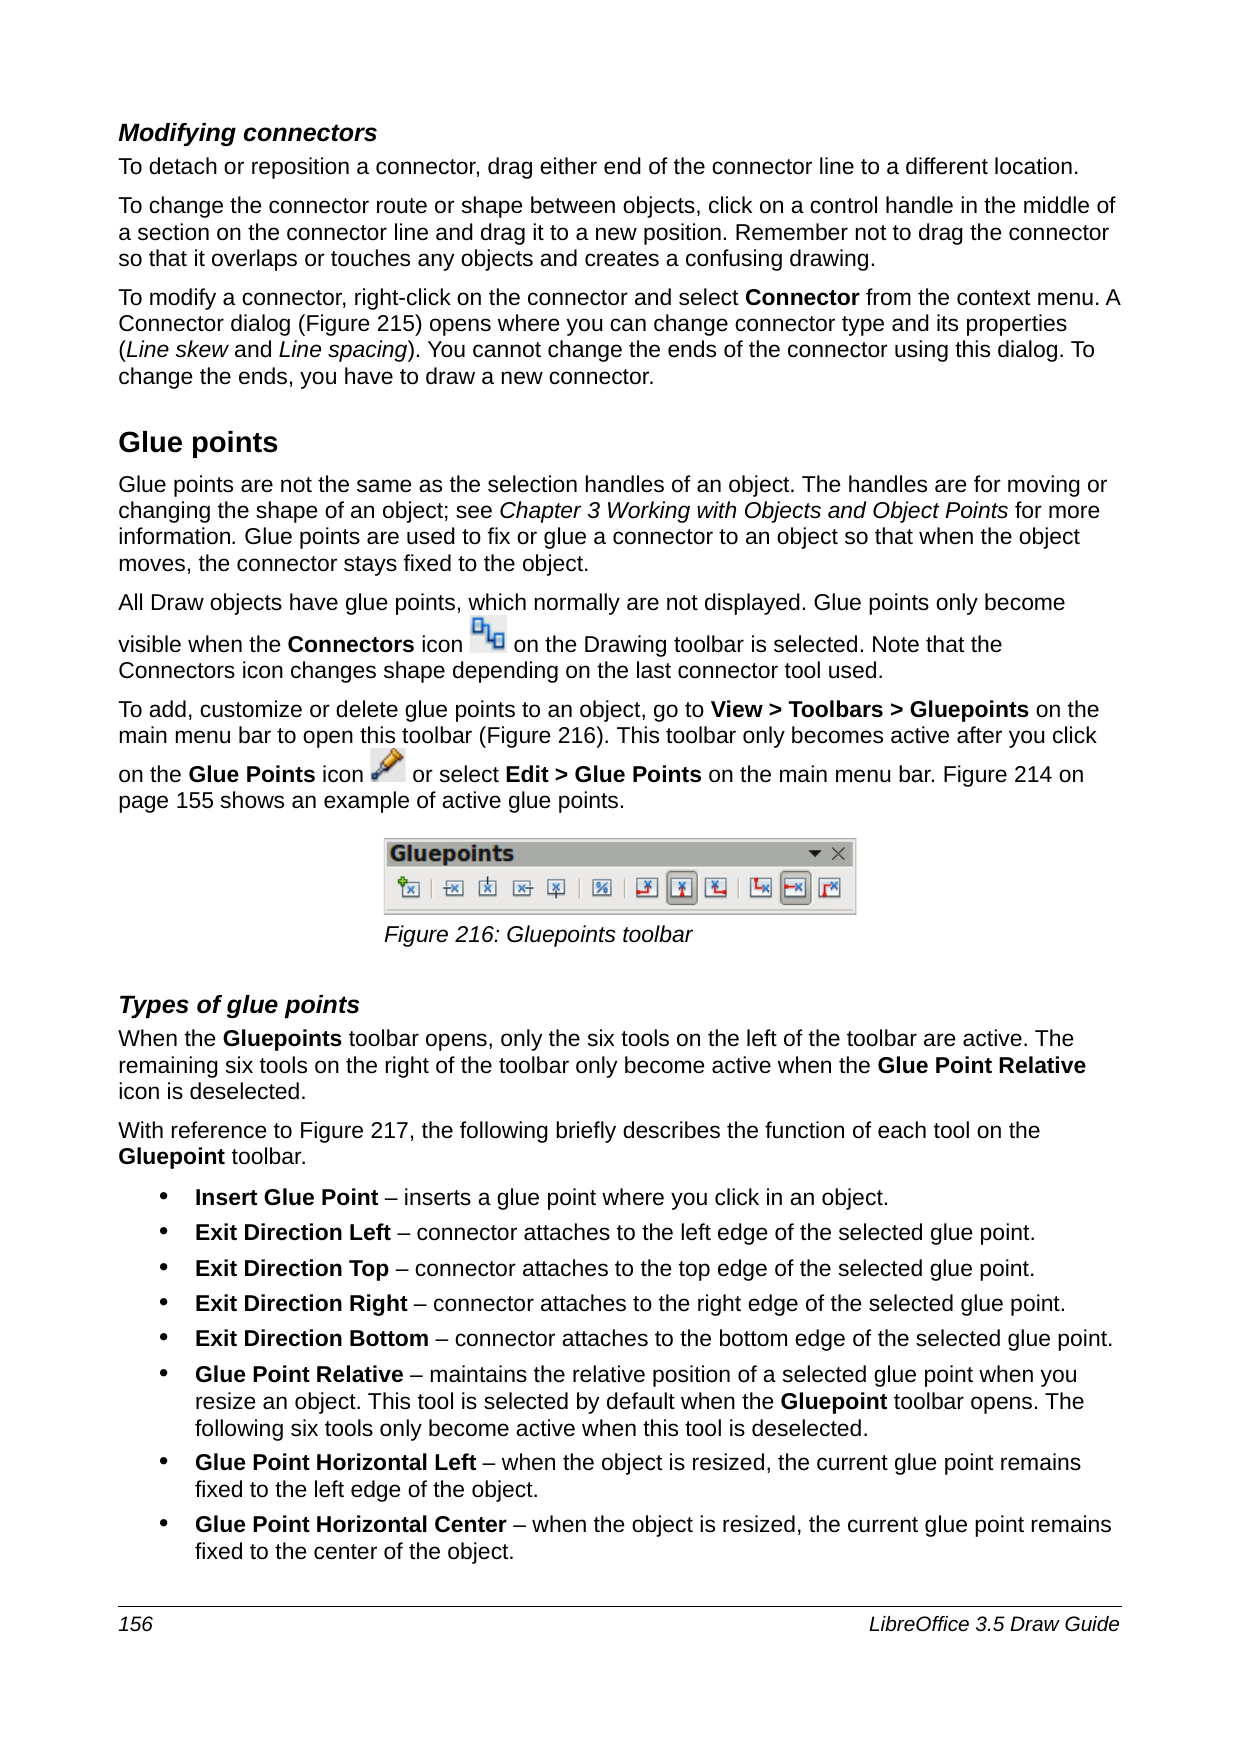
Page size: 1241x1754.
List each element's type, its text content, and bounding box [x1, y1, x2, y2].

list Glue Point Horizontal Left – when the object is resized, the current glue point remains fixed to the left edge of the object. [156, 1447, 1122, 1503]
picture [383, 838, 857, 915]
list Glue Point Relative – maintains the relative position of a selected glue point when you resize an object. This tool is selected by default when the Gluepoint toolbar opens. The following six tools only become active when this tool is deselected. [156, 1359, 1122, 1441]
list Exit Direction Top – connector attaches to the top edge of the selected glue point. [156, 1253, 1122, 1282]
list Glue Point Horizontal Center – when the object is resized, the current glue point remains fixed to the center of the object. [156, 1509, 1122, 1564]
text To add, customize or delete glue points to an object, go to View > Toolbars > Gluepoints on the main menu bar to open this toolbar (Figure 216). This toolbar only becomes active after you click on the Glue Points icon or select Edit > Glue Points on the main menu bar. Figure 214 on page 155 shows an example of active glue points. [118, 696, 1122, 813]
subtitle Types of glue points [118, 990, 1122, 1019]
subtitle Glue points [118, 425, 1122, 458]
text To modify a connector, right-click on the connector and select Connector from the context menu. A Connector dialog (Figure 215) opens where you can change connector type and its properties (Line skew and Line spacing). You cannot change the ends of the connector using this dialog. To change the ends, you have to draw a new connector. [118, 284, 1122, 389]
text When the Gluepoints toolbar opens, only the six tools on the left of the toolbar are active. The remaining six tools on the right of the toolbar only become active when the Glue Point Relative icon is deselected. [118, 1025, 1122, 1104]
subtitle Modifying connectors [118, 118, 1122, 147]
picture [370, 748, 406, 782]
text Glue points are not the same as the selection handles of an object. The handles are for moving or changing the shape of an object; see Chapter 3 Working with Objects and Object Points for more information. Glue points are used to fix or glue a connector to an object so that when the object moves, the connector stays fixed to the object. [118, 471, 1122, 576]
text Figure 216: Gluepoints toolbar [384, 921, 856, 948]
list Exit Direction Left – connector attaches to the left edge of the selected glue point. [156, 1217, 1122, 1247]
list Exit Direction Bottom – connector attaches to the bottom edge of the selected glue point. [156, 1324, 1122, 1353]
list Insert Glue Point – inserts a glue point where you click in an object. [156, 1182, 1122, 1211]
text With reference to Figure 217, the following briefly describes the function of each tool on the Gluepoint toolbar. [118, 1117, 1122, 1169]
list Exit Direction Right – connector attaches to the right edge of the selected glue point. [156, 1288, 1122, 1317]
text To change the connector route or shape between objects, click on a control handle in the middle of a section on the connector line and drag it to a new position. Remember not to drag the connector so that it overlaps or touches any objects and creates a confusing drawing. [118, 192, 1122, 271]
picture [469, 615, 507, 653]
text To detach or reposition a connector, drag either end of the connector line to a different location. [118, 153, 1122, 180]
text All Draw objects have glue points, which normally are not displayed. Glue points only become visible when the Connectors icon on the Drawing toolbar is selected. Note that the Connectors icon changes shape depending on the last connector tool used. [118, 588, 1122, 683]
